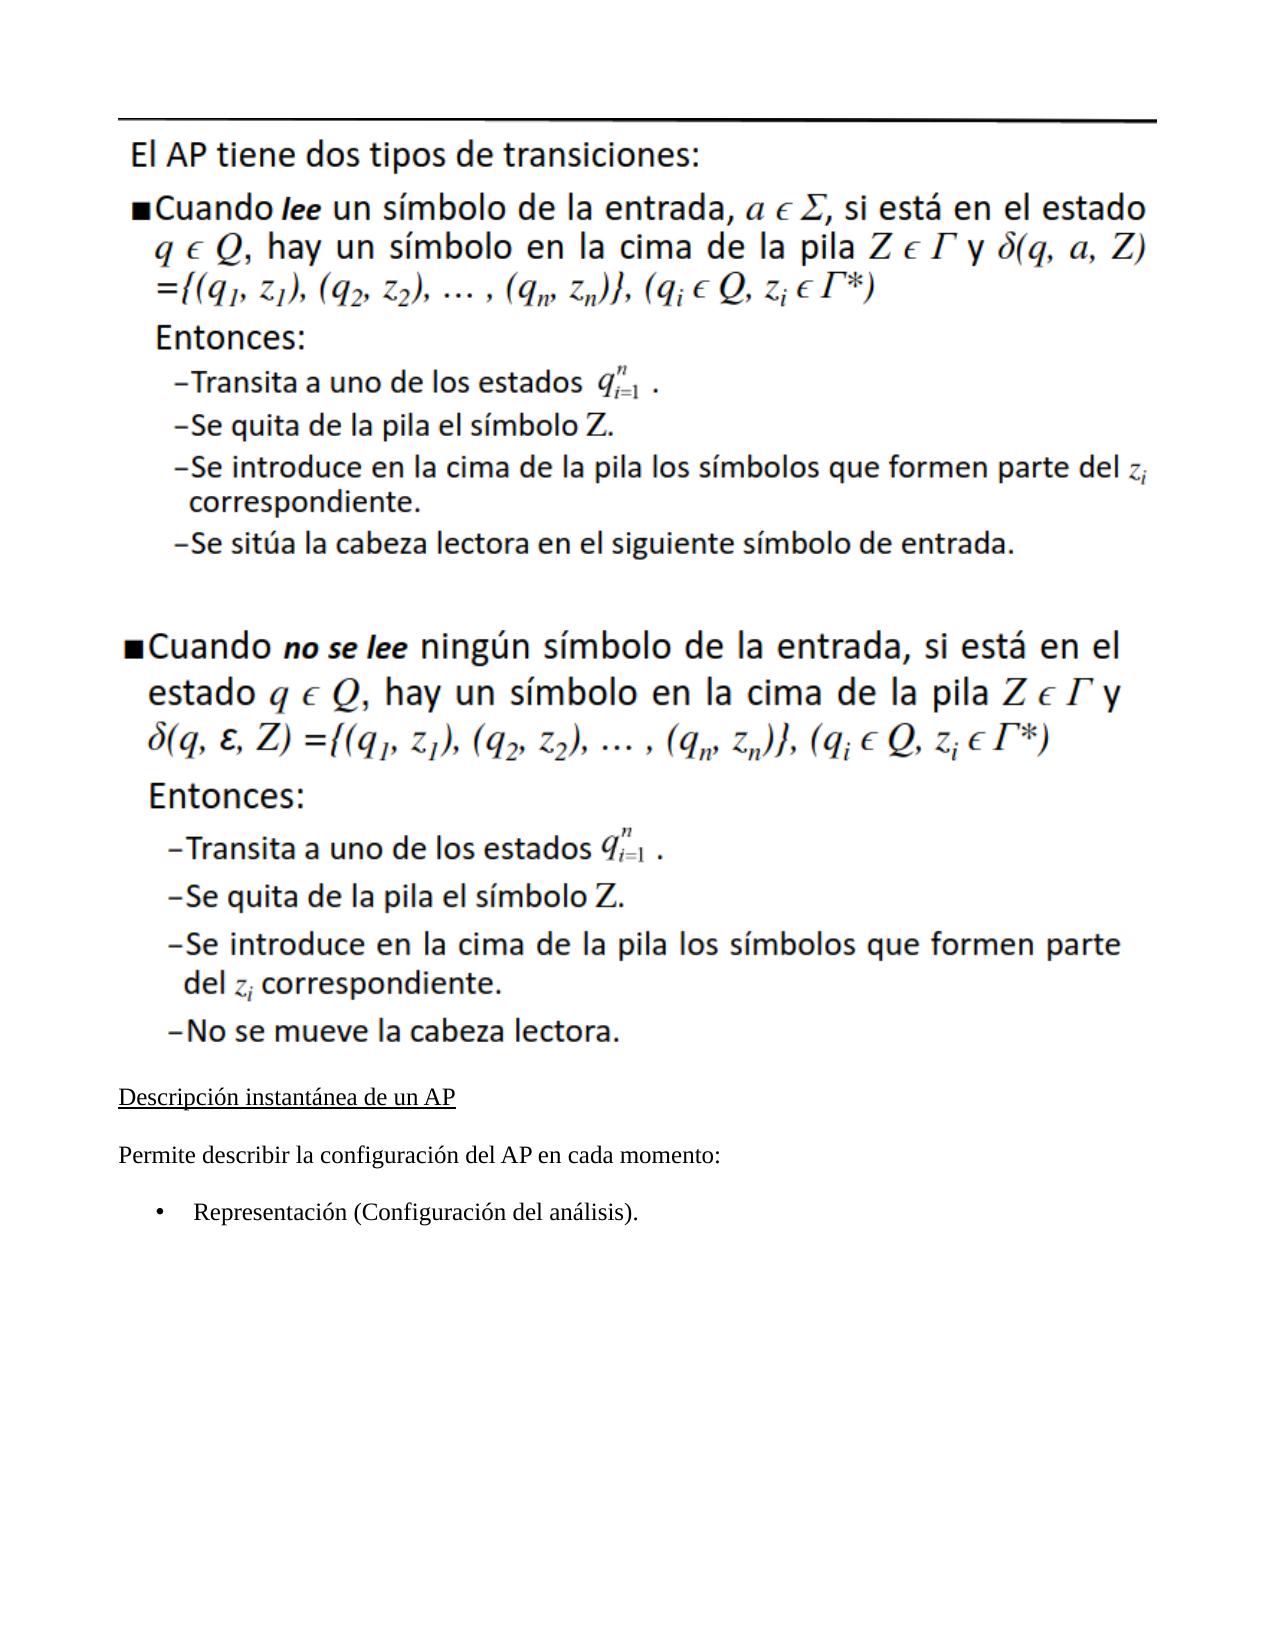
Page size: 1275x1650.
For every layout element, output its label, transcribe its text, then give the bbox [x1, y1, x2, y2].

text Permite describir la configuración del AP en cada momento: [118, 1140, 1157, 1168]
list Representación (Configuración del análisis). [156, 1197, 1157, 1226]
picture [118, 605, 1157, 1054]
text Descripción instantánea de un AP [118, 1082, 1157, 1111]
picture [118, 118, 1157, 577]
